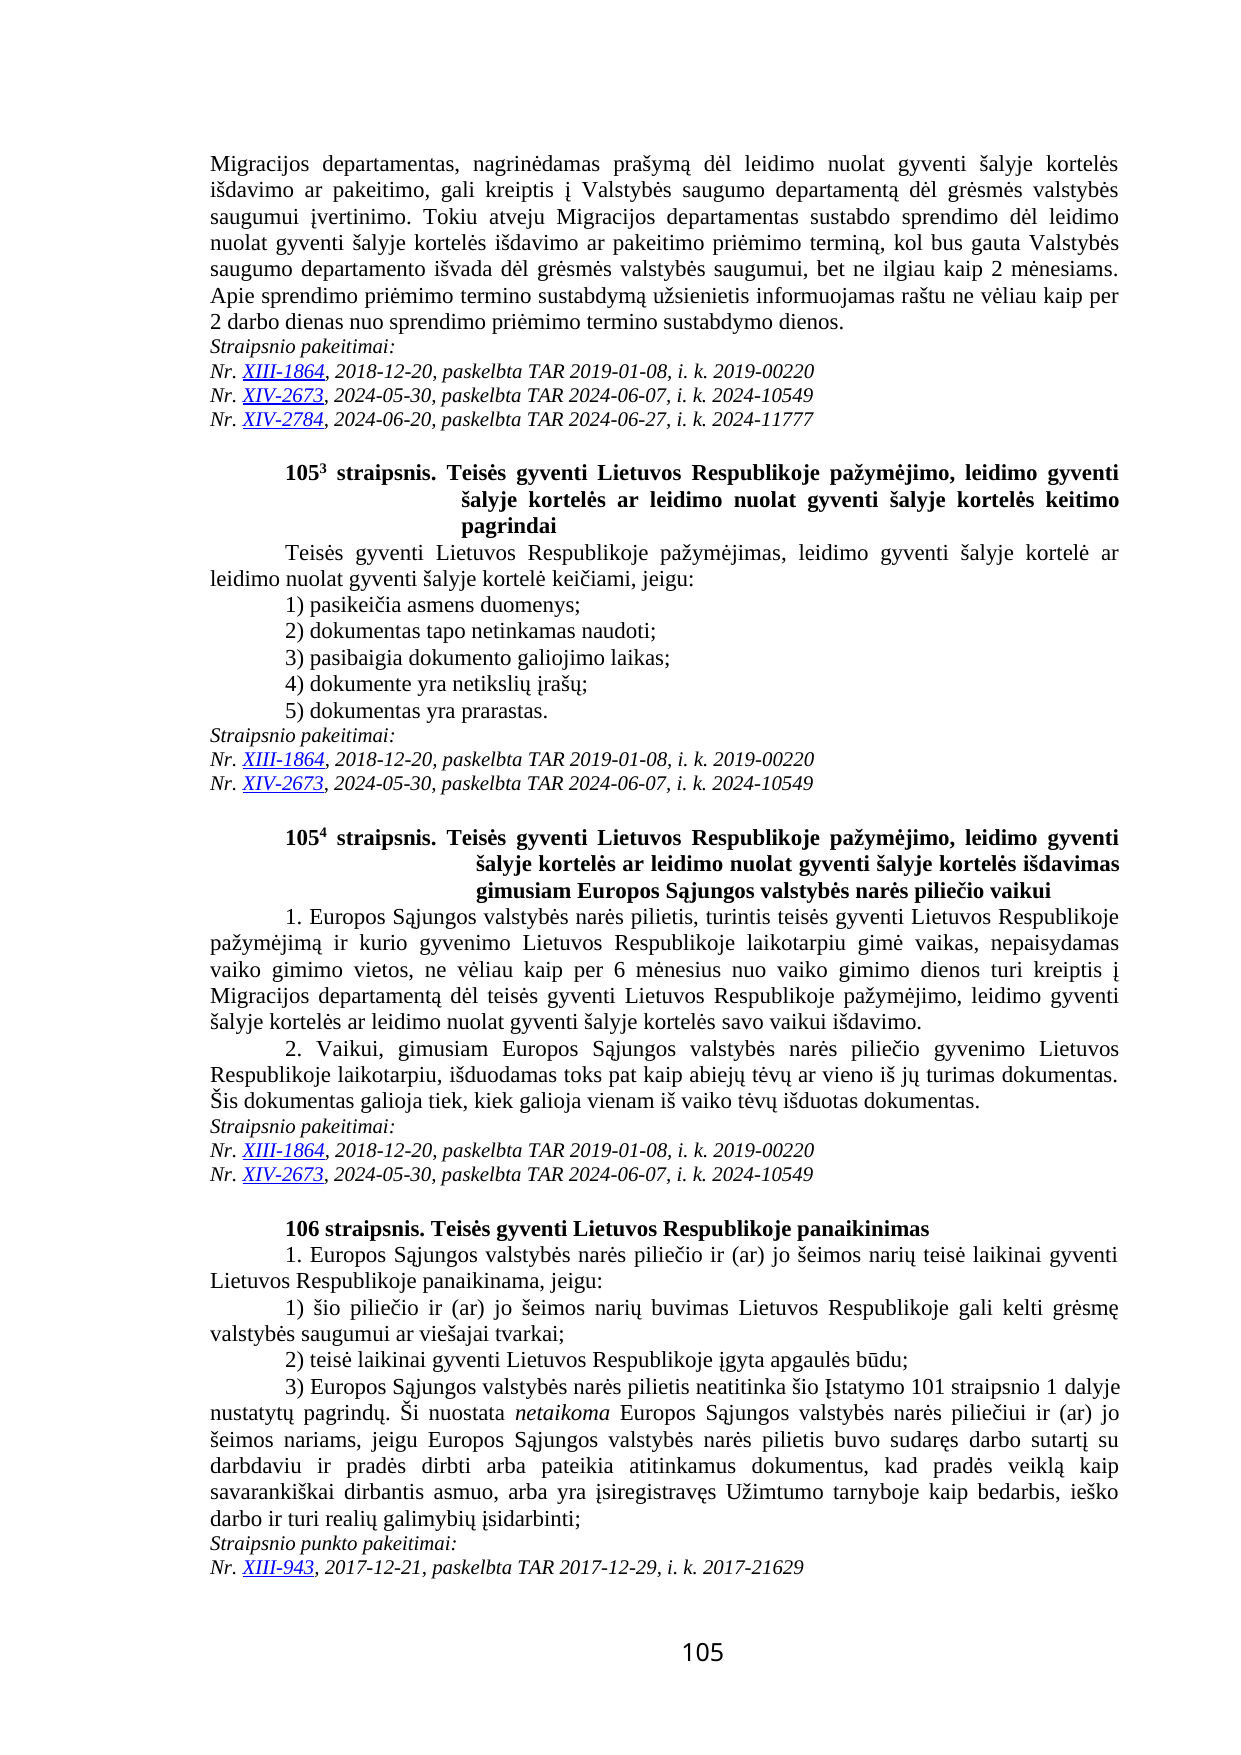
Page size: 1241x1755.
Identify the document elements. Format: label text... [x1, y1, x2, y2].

text 3) Europos Sąjungos valstybės narės pilietis neatitinka šio Įstatymo 101 straipsnio 1 dalyje nustatytų pagrindų. Ši nuostata netaikoma Europos Sąjungos valstybės narės piliečiui ir (ar) jo šeimos nariams, jeigu Europos Sąjungos valstybės narės pilietis buvo sudaręs darbo sutartį su darbdaviu ir pradės dirbti arba pateikia atitinkamus dokumentus, kad pradės veiklą kaip savarankiškai dirbantis asmuo, arba yra įsiregistravęs Užimtumo tarnyboje kaip bedarbis, ieško darbo ir turi realių galimybių įsidarbinti; [210, 1373, 1120, 1531]
text 3) pasibaigia dokumento galiojimo laikas; [210, 644, 1120, 670]
text Migracijos departamentas, nagrinėdamas prašymą dėl leidimo nuolat gyventi šalyje kortelės išdavimo ar pakeitimo, gali kreiptis į Valstybės saugumo departamentą dėl grėsmės valstybės saugumui įvertinimo. Tokiu atveju Migracijos departamentas sustabdo sprendimo dėl leidimo nuolat gyventi šalyje kortelės išdavimo ar pakeitimo priėmimo terminą, kol bus gauta Valstybės saugumo departamento išvada dėl grėsmės valstybės saugumui, bet ne ilgiau kaip 2 mėnesiams. Apie sprendimo priėmimo termino sustabdymą užsienietis informuojamas raštu ne vėliau kaip per 2 darbo dienas nuo sprendimo priėmimo termino sustabdymo dienos. [210, 150, 1120, 334]
text Nr. XIII-1864, 2018-12-20, paskelbta TAR 2019-01-08, i. k. 2019-00220 [210, 747, 1120, 771]
text 1) šio piliečio ir (ar) jo šeimos narių buvimas Lietuvos Respublikoje gali kelti grėsmę valstybės saugumui ar viešajai tvarkai; [210, 1294, 1120, 1347]
text Straipsnio punkto pakeitimai: [210, 1531, 1120, 1555]
text 5) dokumentas yra prarastas. [210, 697, 1120, 723]
text 1. Europos Sąjungos valstybės narės pilietis, turintis teisės gyventi Lietuvos Respublikoje pažymėjimą ir kurio gyvenimo Lietuvos Respublikoje laikotarpiu gimė vaikas, nepaisydamas vaiko gimimo vietos, ne vėliau kaip per 6 mėnesius nuo vaiko gimimo dienos turi kreiptis į Migracijos departamentą dėl teisės gyventi Lietuvos Respublikoje pažymėjimo, leidimo gyventi šalyje kortelės ar leidimo nuolat gyventi šalyje kortelės savo vaikui išdavimo. [210, 903, 1120, 1035]
text 1054 straipsnis. Teisės gyventi Lietuvos Respublikoje pažymėjimo, leidimo gyventi šalyje kortelės ar leidimo nuolat gyventi šalyje kortelės išdavimas gimusiam Europos Sąjungos valstybės narės piliečio vaikui [285, 824, 1120, 903]
text Straipsnio pakeitimai: [210, 723, 1120, 747]
text 1) pasikeičia asmens duomenys; [210, 591, 1120, 618]
text Nr. XIV-2784, 2024-06-20, paskelbta TAR 2024-06-27, i. k. 2024-11777 [210, 407, 1120, 431]
text 2) teisė laikinai gyventi Lietuvos Respublikoje įgyta apgaulės būdu; [210, 1347, 1120, 1373]
text Straipsnio pakeitimai: [210, 334, 1120, 358]
text Nr. XIV-2673, 2024-05-30, paskelbta TAR 2024-06-07, i. k. 2024-10549 [210, 1162, 1120, 1186]
text Nr. XIV-2673, 2024-05-30, paskelbta TAR 2024-06-07, i. k. 2024-10549 [210, 771, 1120, 795]
text Nr. XIII-1864, 2018-12-20, paskelbta TAR 2019-01-08, i. k. 2019-00220 [210, 358, 1120, 383]
text 1053 straipsnis. Teisės gyventi Lietuvos Respublikoje pažymėjimo, leidimo gyventi šalyje kortelės ar leidimo nuolat gyventi šalyje kortelės keitimo pagrindai [285, 459, 1120, 538]
text Nr. XIV-2673, 2024-05-30, paskelbta TAR 2024-06-07, i. k. 2024-10549 [210, 383, 1120, 407]
text Nr. XIII-943, 2017-12-21, paskelbta TAR 2017-12-29, i. k. 2017-21629 [210, 1555, 1120, 1579]
text 106 straipsnis. Teisės gyventi Lietuvos Respublikoje panaikinimas [210, 1215, 1120, 1241]
text 1. Europos Sąjungos valstybės narės piliečio ir (ar) jo šeimos narių teisė laikinai gyventi Lietuvos Respublikoje panaikinama, jeigu: [210, 1241, 1120, 1294]
text 2. Vaikui, gimusiam Europos Sąjungos valstybės narės piliečio gyvenimo Lietuvos Respublikoje laikotarpiu, išduodamas toks pat kaip abiejų tėvų ar vieno iš jų turimas dokumentas. Šis dokumentas galioja tiek, kiek galioja vienam iš vaiko tėvų išduotas dokumentas. [210, 1035, 1120, 1114]
text Teisės gyventi Lietuvos Respublikoje pažymėjimas, leidimo gyventi šalyje kortelė ar leidimo nuolat gyventi šalyje kortelė keičiami, jeigu: [210, 538, 1120, 591]
text Nr. XIII-1864, 2018-12-20, paskelbta TAR 2019-01-08, i. k. 2019-00220 [210, 1138, 1120, 1162]
text 2) dokumentas tapo netinkamas naudoti; [210, 618, 1120, 644]
text 4) dokumente yra netikslių įrašų; [210, 670, 1120, 697]
text Straipsnio pakeitimai: [210, 1114, 1120, 1138]
